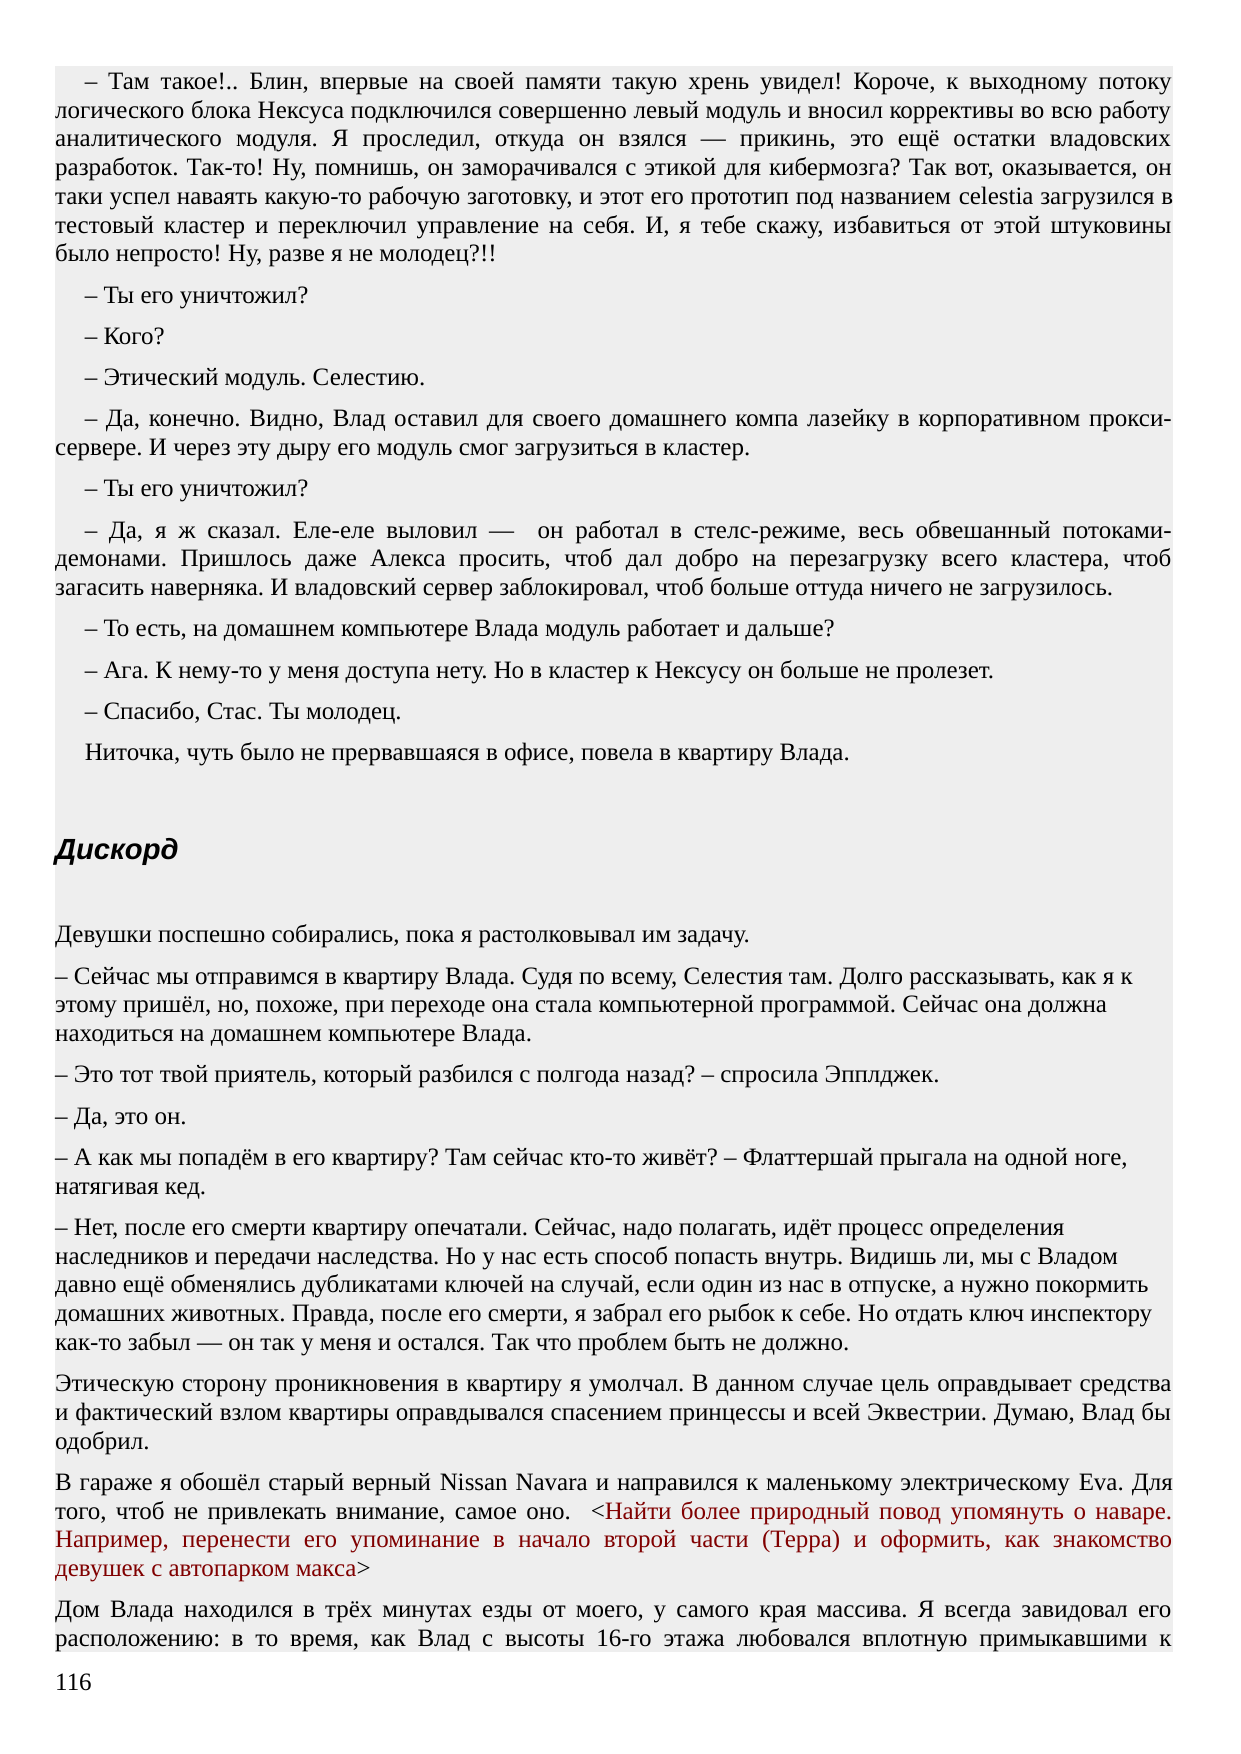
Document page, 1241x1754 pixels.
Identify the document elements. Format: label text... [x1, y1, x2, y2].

text – Да, я ж сказал. Еле-еле выловил — он работал в стелс-режиме, весь обвешанный потоками-демонами. Пришлось даже Алекса просить, чтоб дал добро на перезагрузку всего кластера, чтоб загасить наверняка. И владовский сервер заблокировал, чтоб больше оттуда ничего не загрузилось. [55, 515, 1173, 601]
text – Да, конечно. Видно, Влад оставил для своего домашнего компа лазейку в корпоративном прокси-сервере. И через эту дыру его модуль смог загрузиться в кластер. [55, 403, 1173, 461]
text – А как мы попадём в его квартиру? Там сейчас кто-то живёт? – Флаттершай прыгала на одной ноге, натягивая кед. [55, 1142, 1173, 1199]
text Девушки поспешно собирались, пока я растолковывал им задачу. [55, 919, 1173, 948]
text – Кого? [55, 321, 1173, 350]
text – Этический модуль. Селестию. [55, 362, 1173, 391]
text – Спасибо, Стас. Ты молодец. [55, 696, 1173, 725]
text – Там такое!.. Блин, впервые на своей памяти такую хрень увидел! Короче, к выходному потоку логического блока Нексуса подключился совершенно левый модуль и вносил коррективы во всю работу аналитического модуля. Я проследил, откуда он взялся — прикинь, это ещё остатки владовских разработок. Так-то! Ну, помнишь, он заморачивался с этикой для кибермозга? Так вот, оказывается, он таки успел наваять какую-то рабочую заготовку, и этот его прототип под названием celestia загрузился в тестовый кластер и переключил управление на себя. И, я тебе скажу, избавиться от этой штуковины было непросто! Ну, разве я не молодец?!! [55, 66, 1173, 267]
text В гараже я обошёл старый верный Nissan Navara и направился к маленькому электрическому Eva. Для того, чтоб не привлекать внимание, самое оно. <Найти более природный повод упомянуть о наваре. Например, перенести его упоминание в начало второй части (Терра) и оформить, как знакомство девушек с автопарком макса> [55, 1467, 1173, 1582]
text – То есть, на домашнем компьютере Влада модуль работает и дальше? [55, 613, 1173, 642]
text Дом Влада находился в трёх минутах езды от моего, у самого края массива. Я всегда завидовал его расположению: в то время, как Влад с высоты 16-го этажа любовался вплотную примыкавшими к [55, 1594, 1173, 1652]
text – Ты его уничтожил? [55, 280, 1173, 308]
text – Ты его уничтожил? [55, 473, 1173, 502]
text – Это тот твой приятель, который разбился с полгода назад? – спросила Эпплджек. [55, 1059, 1173, 1088]
subtitle Дискорд [55, 832, 1173, 866]
text – Да, это он. [55, 1101, 1173, 1129]
text Ниточка, чуть было не прервавшаяся в офисе, повела в квартиру Влада. [55, 737, 1173, 766]
text – Сейчас мы отправимся в квартиру Влада. Судя по всему, Селестия там. Долго рассказывать, как я к этому пришёл, но, похоже, при переходе она стала компьютерной программой. Сейчас она должна находиться на домашнем компьютере Влада. [55, 961, 1173, 1047]
text Этическую сторону проникновения в квартиру я умолчал. В данном случае цель оправдывает средства и фактический взлом квартиры оправдывался спасением принцессы и всей Эквестрии. Думаю, Влад бы одобрил. [55, 1368, 1173, 1454]
text – Ага. К нему-то у меня доступа нету. Но в кластер к Нексусу он больше не пролезет. [55, 655, 1173, 683]
text – Нет, после его смерти квартиру опечатали. Сейчас, надо полагать, идёт процесс определения наследников и передачи наследства. Но у нас есть способ попасть внутрь. Видишь ли, мы с Владом давно ещё обменялись дубликатами ключей на случай, если один из нас в отпуске, а нужно покормить домашних животных. Правда, после его смерти, я забрал его рыбок к себе. Но отдать ключ инспектору как-то забыл — он так у меня и остался. Так что проблем быть не должно. [55, 1212, 1173, 1356]
